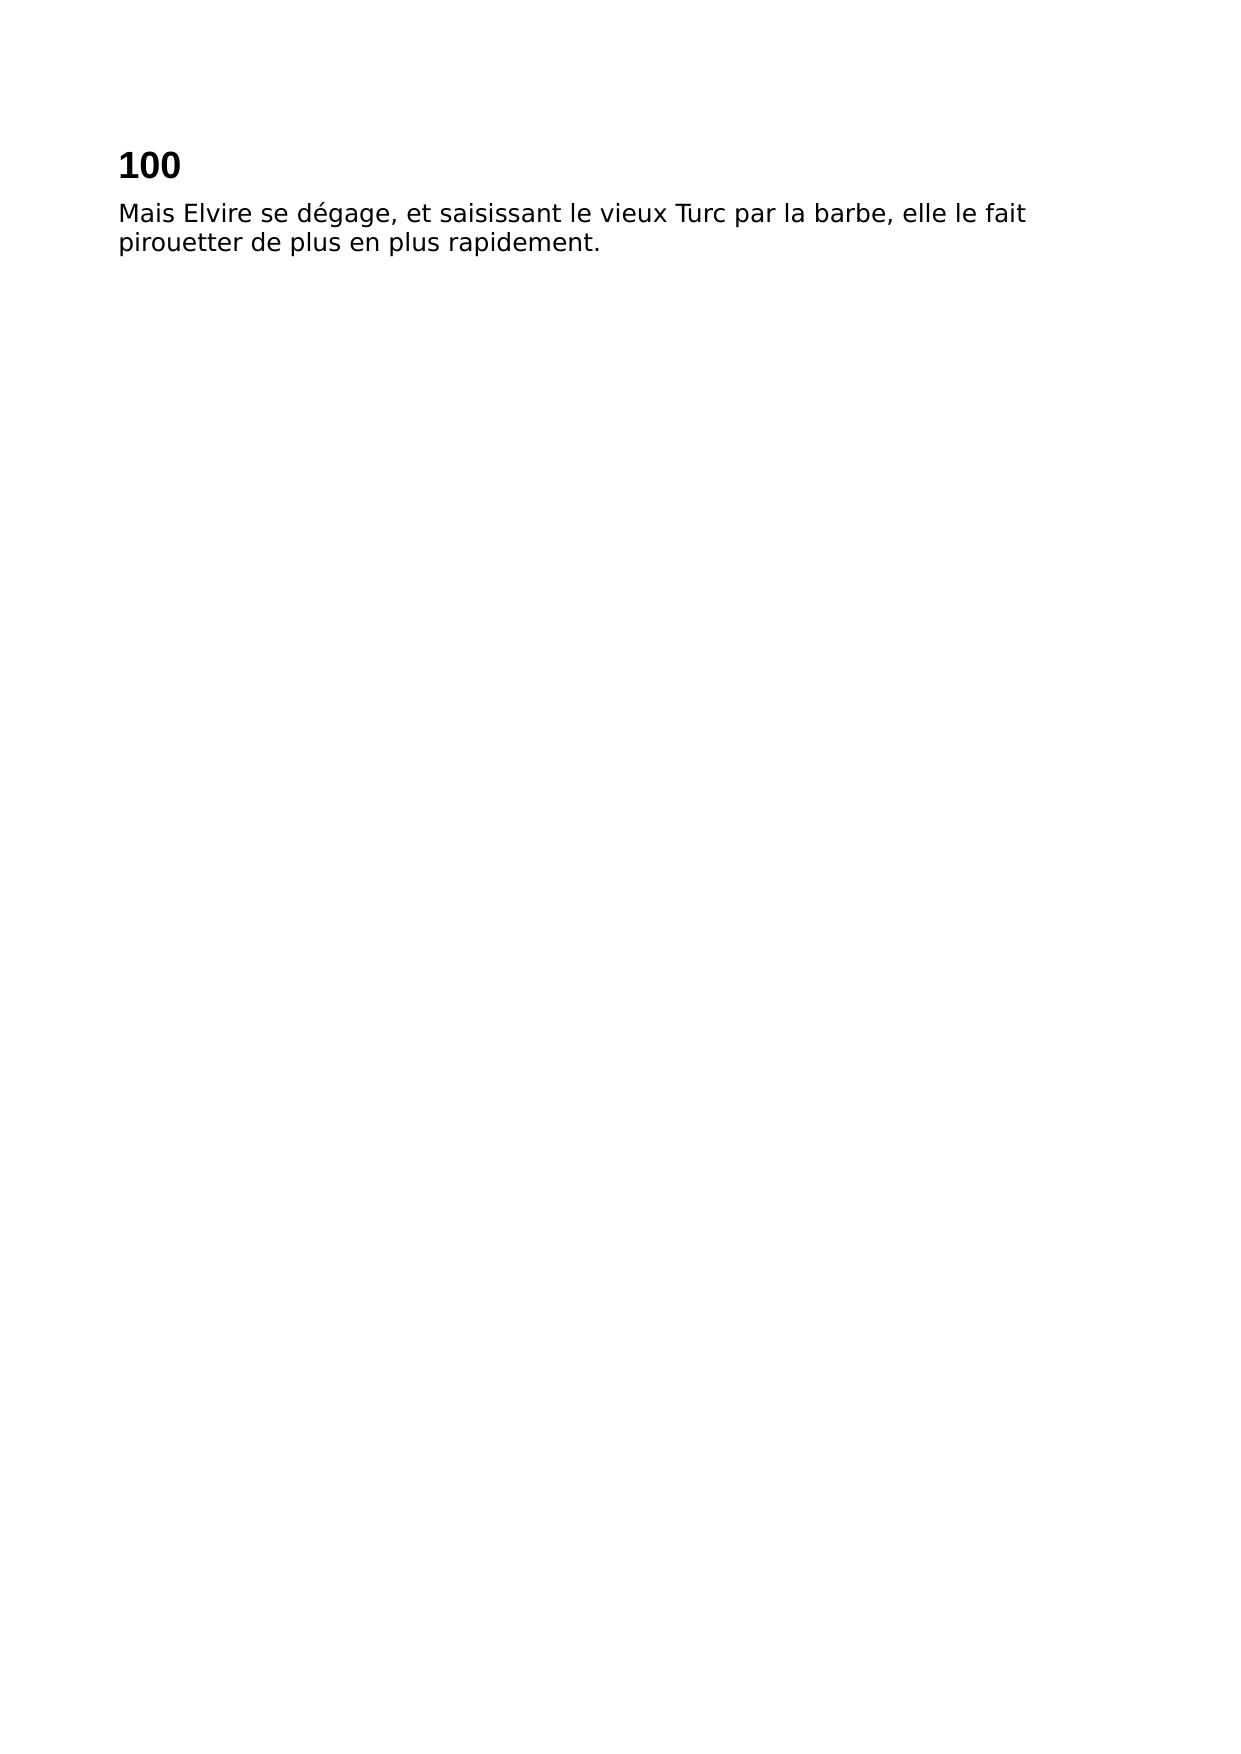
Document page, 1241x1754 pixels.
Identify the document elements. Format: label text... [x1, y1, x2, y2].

text Mais Elvire se dégage, et saisissant le vieux Turc par la barbe, elle le fait pirouetter de plus en plus rapidement. [118, 199, 1122, 258]
subtitle 100 [118, 143, 1122, 187]
